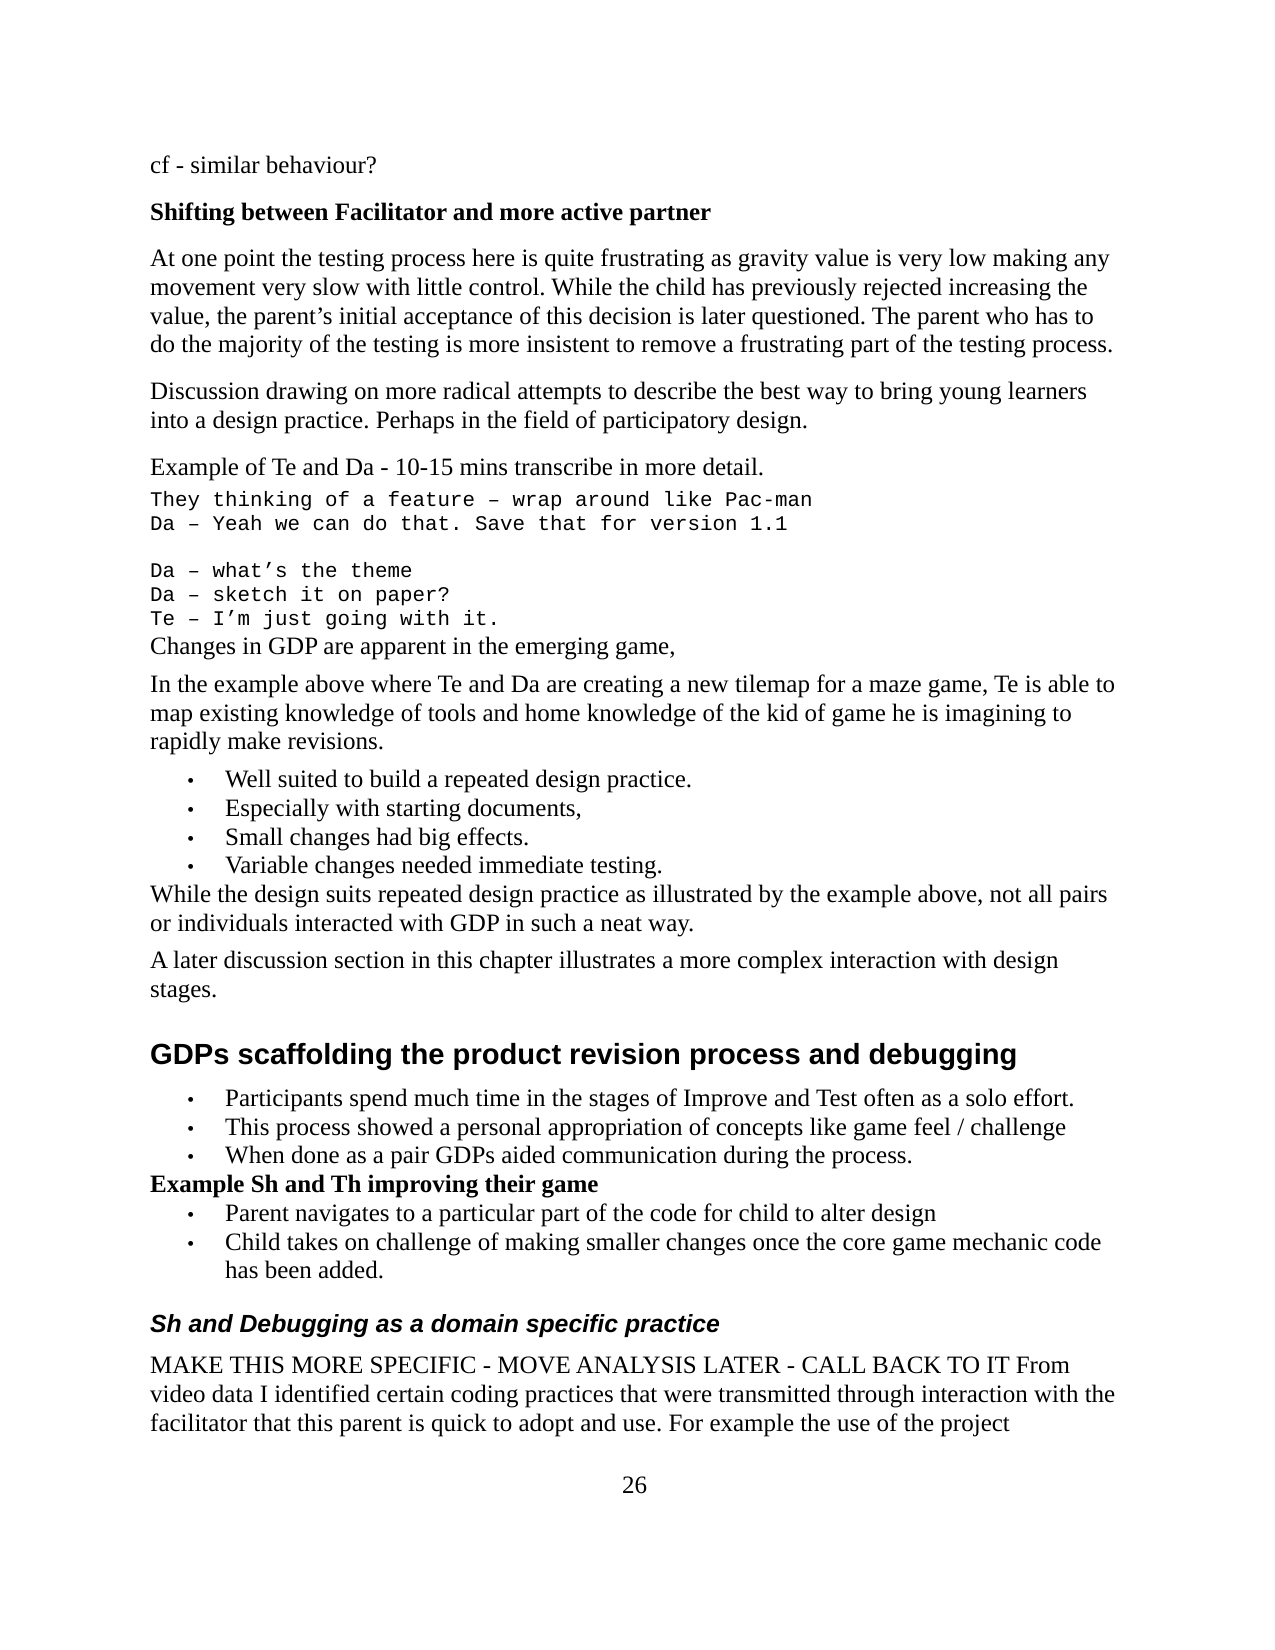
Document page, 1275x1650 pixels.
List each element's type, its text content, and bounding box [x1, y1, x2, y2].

text Te – I’m just going with it. [150, 608, 1125, 631]
text In the example above where Te and Da are creating a new tilemap for a maze game, Te is able to map existing knowledge of tools and home knowledge of the kid of game he is imagining to rapidly make revisions. [150, 669, 1125, 755]
subtitle Sh and Debugging as a domain specific practice [150, 1309, 1125, 1338]
text Changes in GDP are apparent in the emerging game, [150, 631, 1125, 660]
list Child takes on challenge of making smaller changes once the core game mechanic code has been added. [187, 1227, 1125, 1284]
list Especially with starting documents, [187, 793, 1125, 822]
text They thinking of a feature – wrap around like Pac-man [150, 489, 1125, 513]
text Da – what’s the theme [150, 560, 1125, 584]
text While the design suits repeated design practice as illustrated by the example above, not all pairs or individuals interacted with GDP in such a neat way. [150, 879, 1125, 937]
text Example Sh and Th improving their game [150, 1169, 1125, 1198]
text Shifting between Facilitator and more active partner [150, 197, 1125, 225]
text Discussion drawing on more radical attempts to describe the best way to bring young learners into a design practice. Perhaps in the field of participatory design. [150, 376, 1125, 434]
subtitle GDPs scaffolding the product revision process and debugging [150, 1037, 1125, 1071]
list Parent navigates to a particular part of the code for child to alter design [187, 1198, 1125, 1227]
text MAKE THIS MORE SPECIFIC - MOVE ANALYSIS LATER - CALL BACK TO IT From video data I identified certain coding practices that were transmitted through interaction with the facilitator that this parent is quick to adopt and use. For example the use of the project [150, 1350, 1125, 1437]
list Well suited to build a repeated design practice. [187, 764, 1125, 793]
text Da – Yeah we can do that. Save that for version 1.1 [150, 513, 1125, 537]
list Variable changes needed immediate testing. [187, 850, 1125, 879]
text Da – sketch it on paper? [150, 584, 1125, 608]
text At one point the testing process here is quite frustrating as gravity value is very low making any movement very slow with little control. While the child has previously rejected increasing the value, the parent’s initial acceptance of this decision is later questioned. The parent who has to do the majority of the testing is more insistent to remove a frustrating part of the testing process. [150, 243, 1125, 358]
list Participants spend much time in the stages of Improve and Test often as a solo effort. [187, 1083, 1125, 1112]
text cf - similar behaviour? [150, 150, 1125, 179]
text A later discussion section in this chapter illustrates a more complex interaction with design stages. [150, 946, 1125, 1003]
list This process showed a personal appropriation of concepts like game feel / challenge [187, 1112, 1125, 1141]
list When done as a pair GDPs aided communication during the process. [187, 1141, 1125, 1169]
text Example of Te and Da - 10-15 mins transcribe in more detail. [150, 452, 1125, 480]
list Small changes had big effects. [187, 822, 1125, 850]
